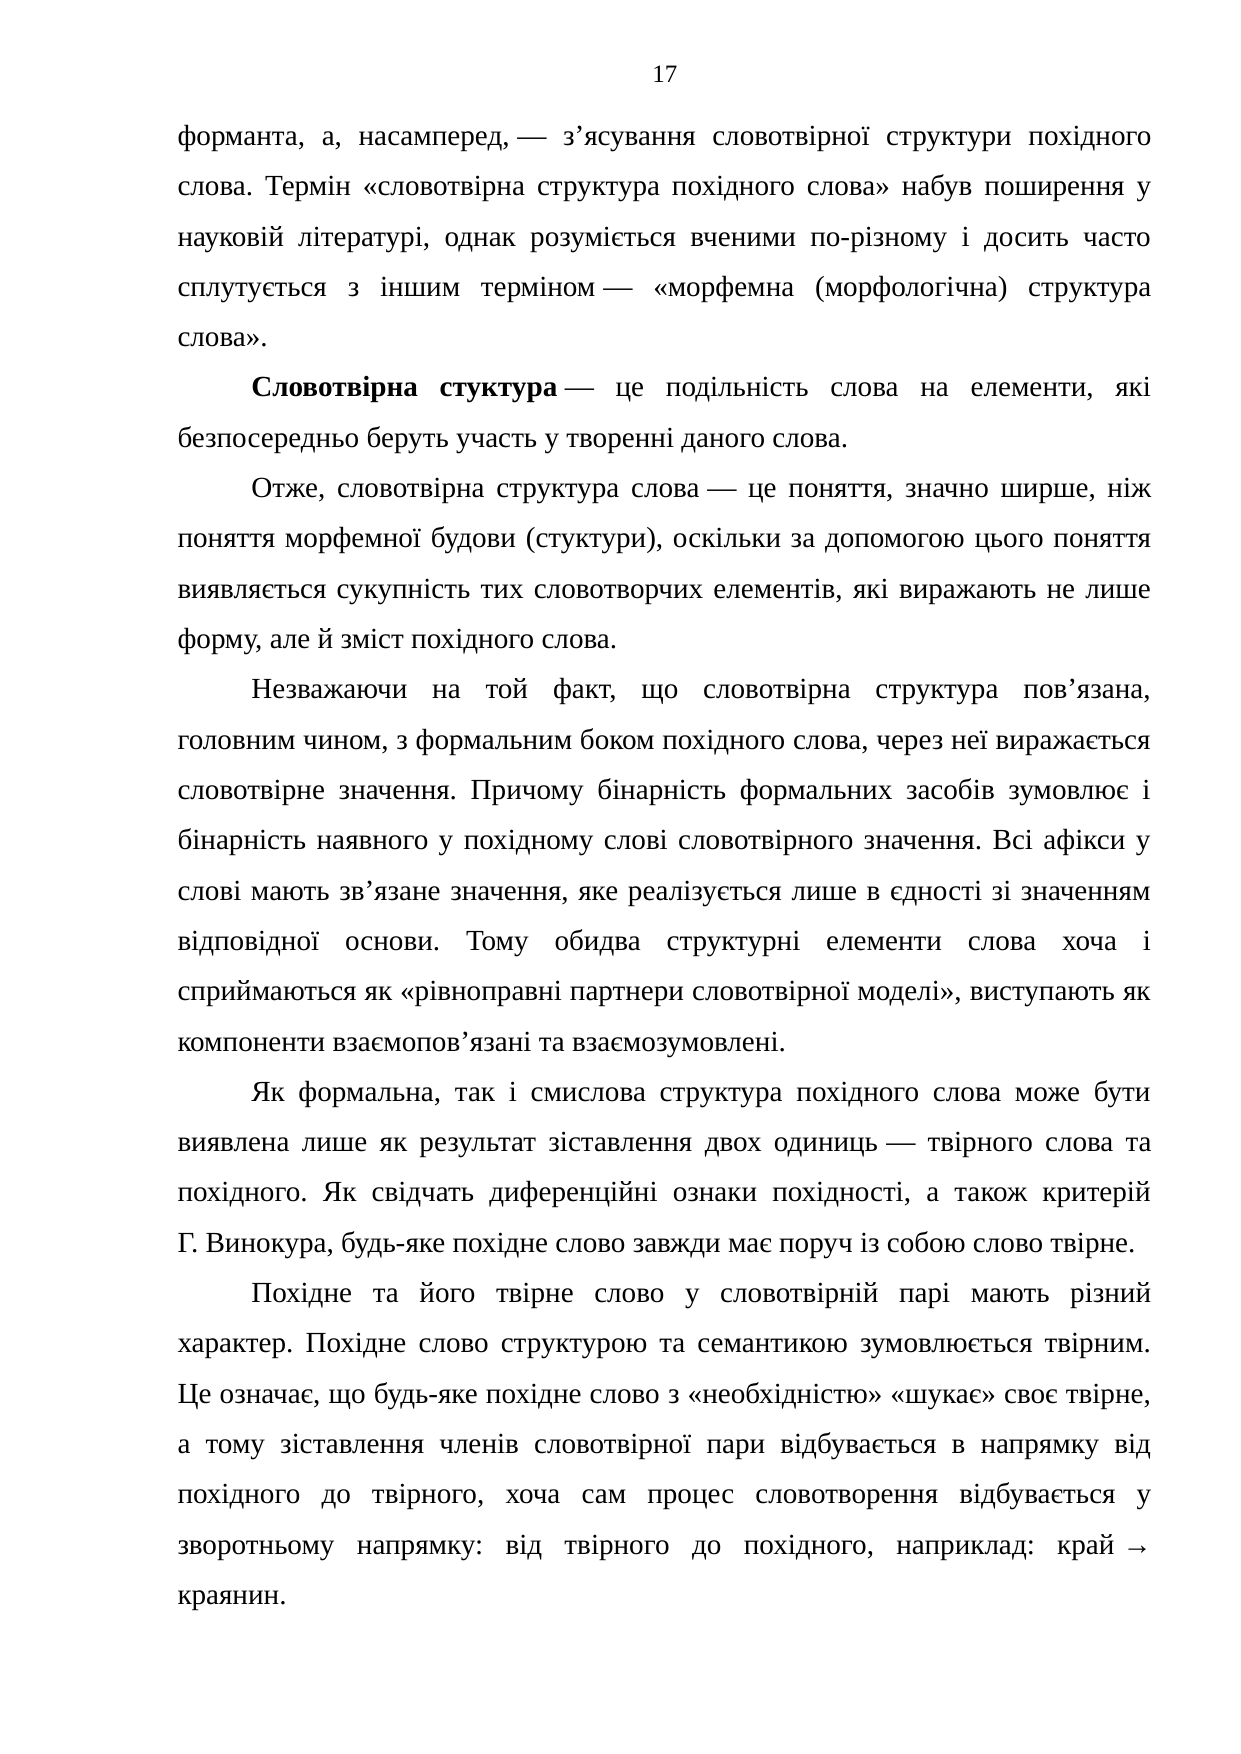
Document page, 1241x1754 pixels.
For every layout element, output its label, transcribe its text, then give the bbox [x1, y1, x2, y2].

text Як формальна, так і смислова структура похідного слова може бути виявлена лише як результат зіставлення двох одиниць — твірного слова та похідного. Як свідчать диференційні ознаки похідності, а також критерій Г. Винокура, будь-яке похідне слово завжди має поруч із собою слово твірне. [177, 1074, 1152, 1258]
text Похідне та його твірне слово у словотвірній парі мають різний характер. Похідне слово структурою та семантикою зумовлюється твірним. Це означає, що будь-яке похідне слово з «необхідністю» «шукає» своє твірне, а тому зіставлення членів словотвірної пари відбувається в напрямку від похідного до твірного, хоча сам процес словотворення відбувається у зворотньому напрямку: від твірного до похідного, наприклад: край → краянин. [177, 1275, 1152, 1611]
text форманта, а, насамперед, — з’ясування словотвірної структури похідного слова. Термін «словотвірна структура похідного слова» набув поширення у науковій літературі, однак розуміється вченими по-різному і досить часто сплутується з іншим терміном — «морфемна (морфологічна) структура слова». [177, 118, 1152, 353]
text Словотвірна стуктура — це подільність слова на елементи, які безпосередньо беруть участь у творенні даного слова. [177, 369, 1152, 453]
text Отже, словотвірна структура слова — це поняття, значно ширше, ніж поняття морфемної будови (стуктури), оскільки за допомогою цього поняття виявляється сукупність тих словотворчих елементів, які виражають не лише форму, але й зміст похідного слова. [177, 470, 1152, 655]
text Незважаючи на той факт, що словотвірна структура пов’язана, головним чином, з формальним боком похідного слова, через неї виражається словотвірне значення. Причому бінарність формальних засобів зумовлює і бінарність наявного у похідному слові словотвірного значення. Всі афікси у слові мають зв’язане значення, яке реалізується лише в єдності зі значенням відповідної основи. Тому обидва структурні елементи слова хоча і сприймаються як «рівноправні партнери словотвірної моделі», виступають як компоненти взаємопов’язані та взаємозумовлені. [177, 671, 1152, 1057]
